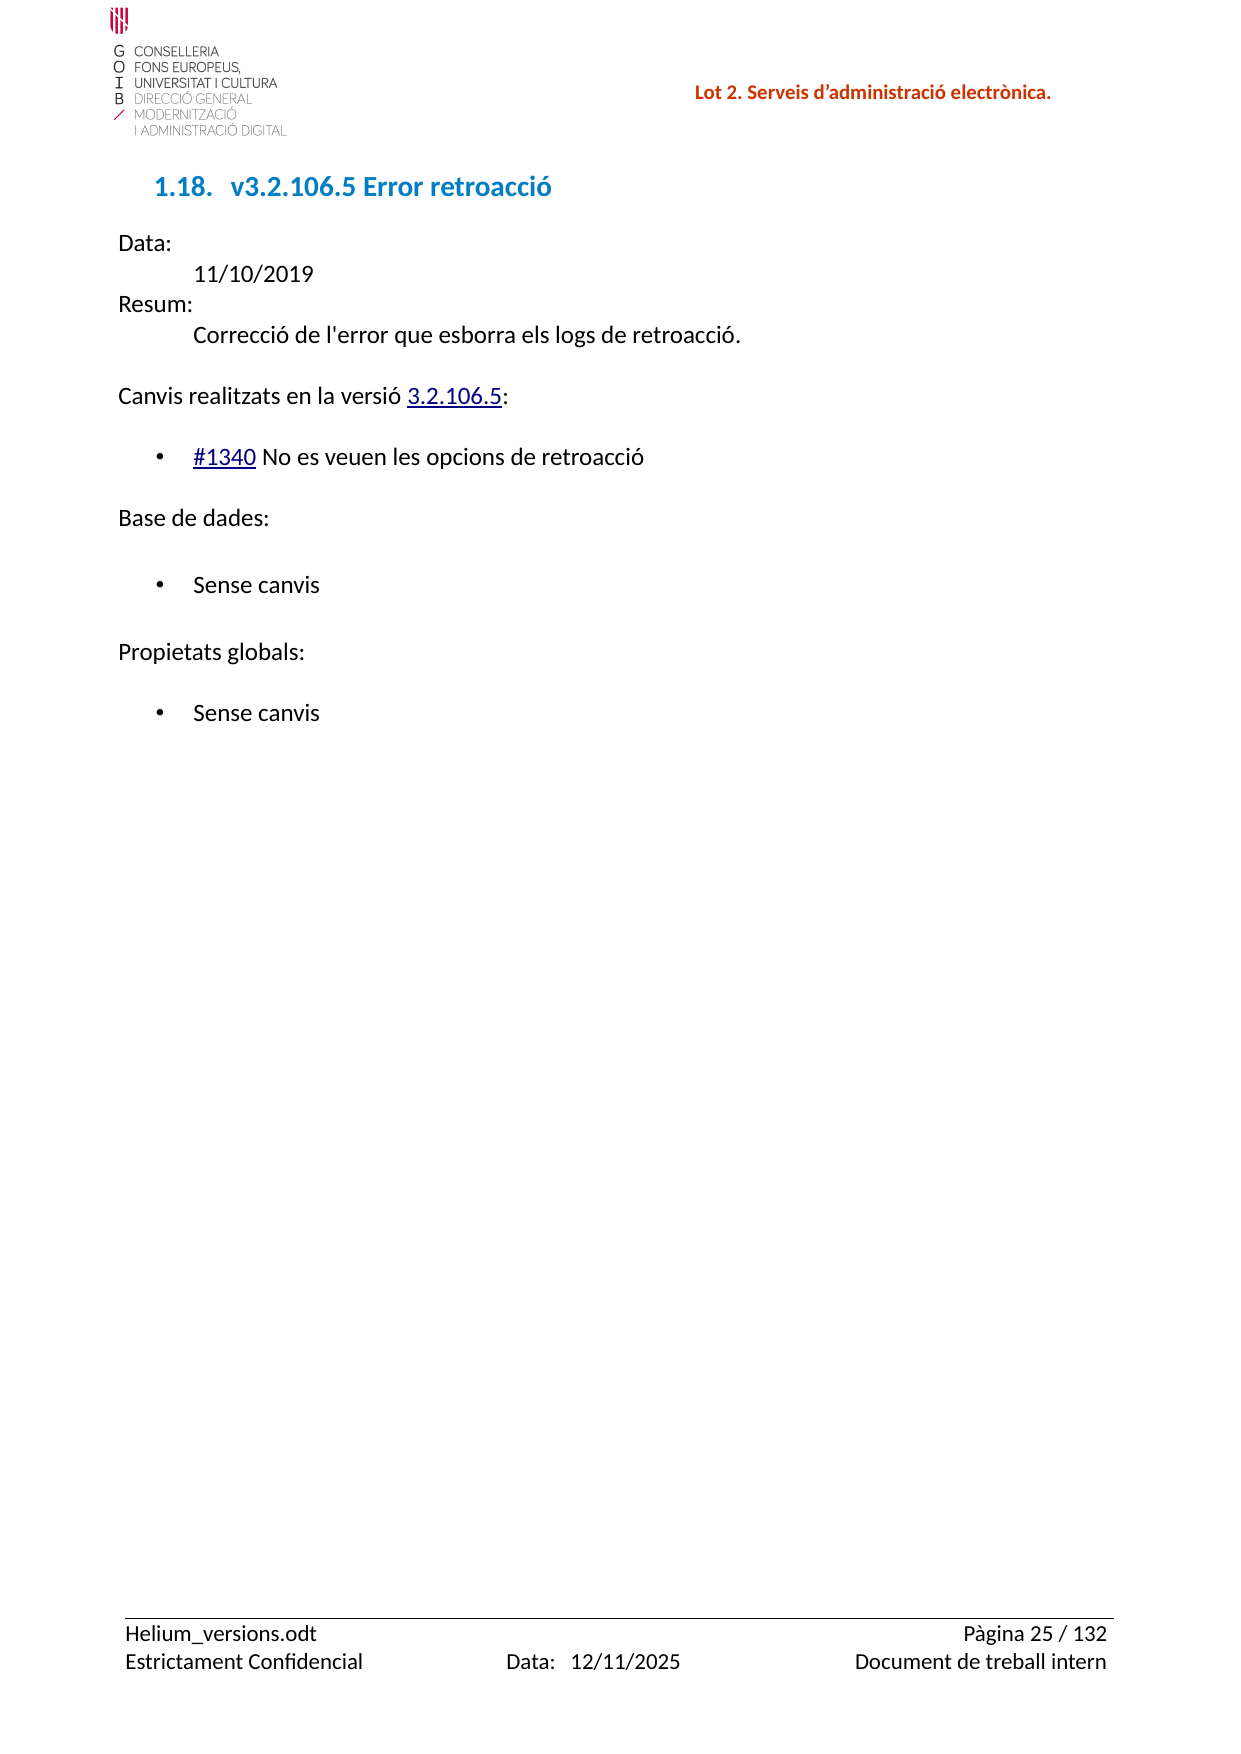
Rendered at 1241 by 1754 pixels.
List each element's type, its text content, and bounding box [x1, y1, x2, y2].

list Sense canvis [156, 569, 1122, 600]
text Correcció de l'error que esborra els logs de retroacció. [118, 319, 1122, 350]
text Canvis realitzats en la versió 3.2.106.5: [118, 380, 1122, 411]
picture [100, 0, 297, 144]
text Data: [118, 228, 1122, 258]
text Resum: [118, 289, 1122, 319]
text 11/10/2019 [118, 258, 1122, 289]
list #1340 No es veuen les opcions de retroacció [156, 441, 1122, 472]
text Base de dades: [118, 502, 1122, 533]
subtitle v3.2.106.5 Error retroacció [153, 168, 1122, 204]
list Sense canvis [156, 697, 1122, 728]
text Propietats globals: [118, 636, 1122, 667]
